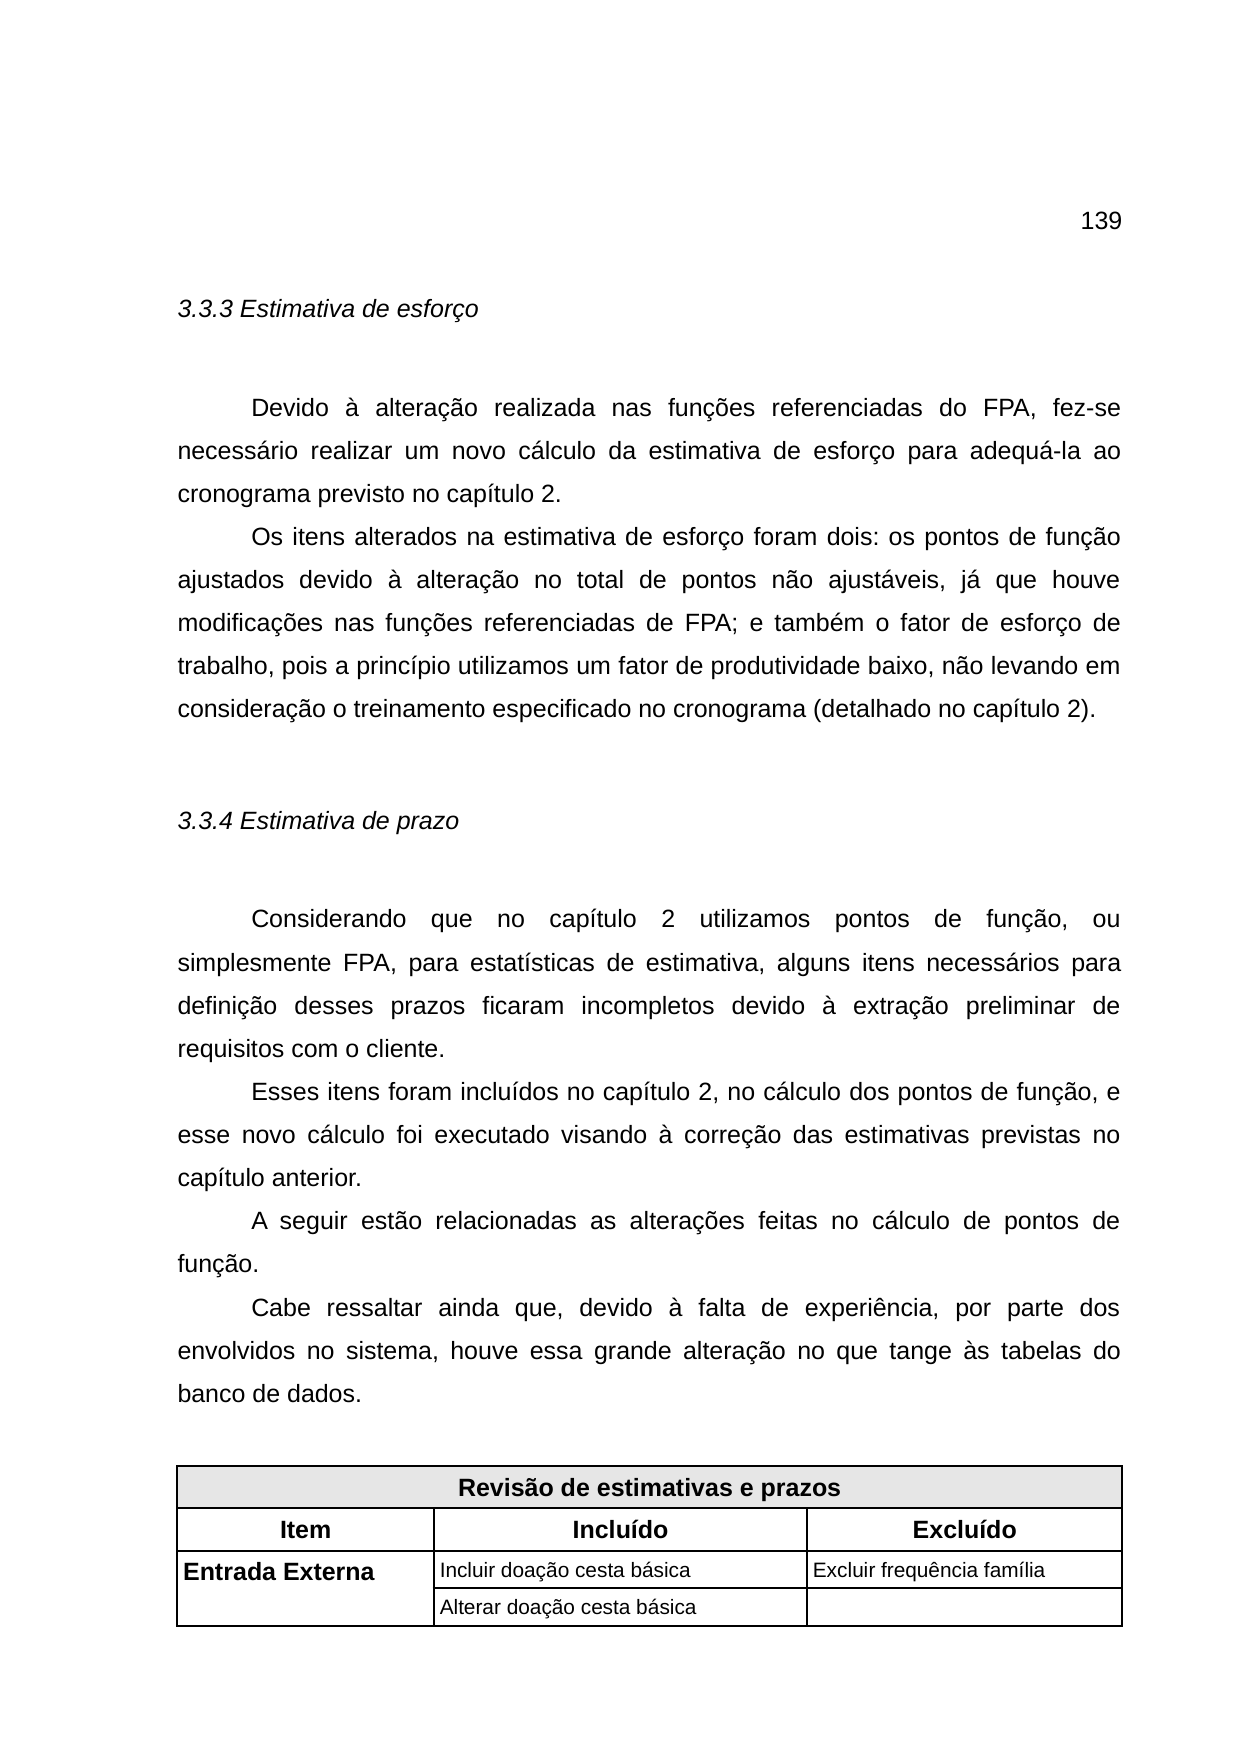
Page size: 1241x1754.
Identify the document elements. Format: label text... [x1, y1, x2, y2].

table_cell Incluído [435, 1509, 806, 1549]
table_cell Excluído [808, 1509, 1121, 1549]
table_cell Entrada Externa [178, 1552, 433, 1624]
table_header Revisão de estimativas e prazos [178, 1467, 1121, 1507]
table_cell Incluir doação cesta básica [435, 1552, 806, 1587]
text Considerando que no capítulo 2 utilizamos pontos de função, ou simplesmente FPA, para estatísticas de estimativa, alguns itens necessários para definição desses prazos ficaram incompletos devido à extração preliminar de requisitos com o cliente. [177, 904, 1122, 1062]
subtitle 3.3.3 Estimativa de esforço [177, 294, 1122, 322]
text A seguir estão relacionadas as alterações feitas no cálculo de pontos de função. [177, 1206, 1122, 1278]
table_cell Item [178, 1509, 433, 1549]
text Os itens alterados na estimativa de esforço foram dois: os pontos de função ajustados devido à alteração no total de pontos não ajustáveis, já que houve modificações nas funções referenciadas de FPA; e também o fator de esforço de trabalho, pois a princípio utilizamos um fator de produtividade baixo, não levando em consideração o treinamento especificado no cronograma (detalhado no capítulo 2). [177, 522, 1122, 723]
text Devido à alteração realizada nas funções referenciadas do FPA, fez-se necessário realizar um novo cálculo da estimativa de esforço para adequá-la ao cronograma previsto no capítulo 2. [177, 392, 1122, 507]
table_cell Alterar doação cesta básica [435, 1589, 806, 1624]
subtitle 3.3.4 Estimativa de prazo [177, 806, 1122, 834]
text Cabe ressaltar ainda que, devido à falta de experiência, por parte dos envolvidos no sistema, houve essa grande alteração no que tange às tabelas do banco de dados. [177, 1292, 1122, 1407]
table_cell [808, 1589, 1121, 1624]
table_cell Excluir frequência família [808, 1552, 1121, 1587]
text Esses itens foram incluídos no capítulo 2, no cálculo dos pontos de função, e esse novo cálculo foi executado visando à correção das estimativas previstas no capítulo anterior. [177, 1077, 1122, 1192]
